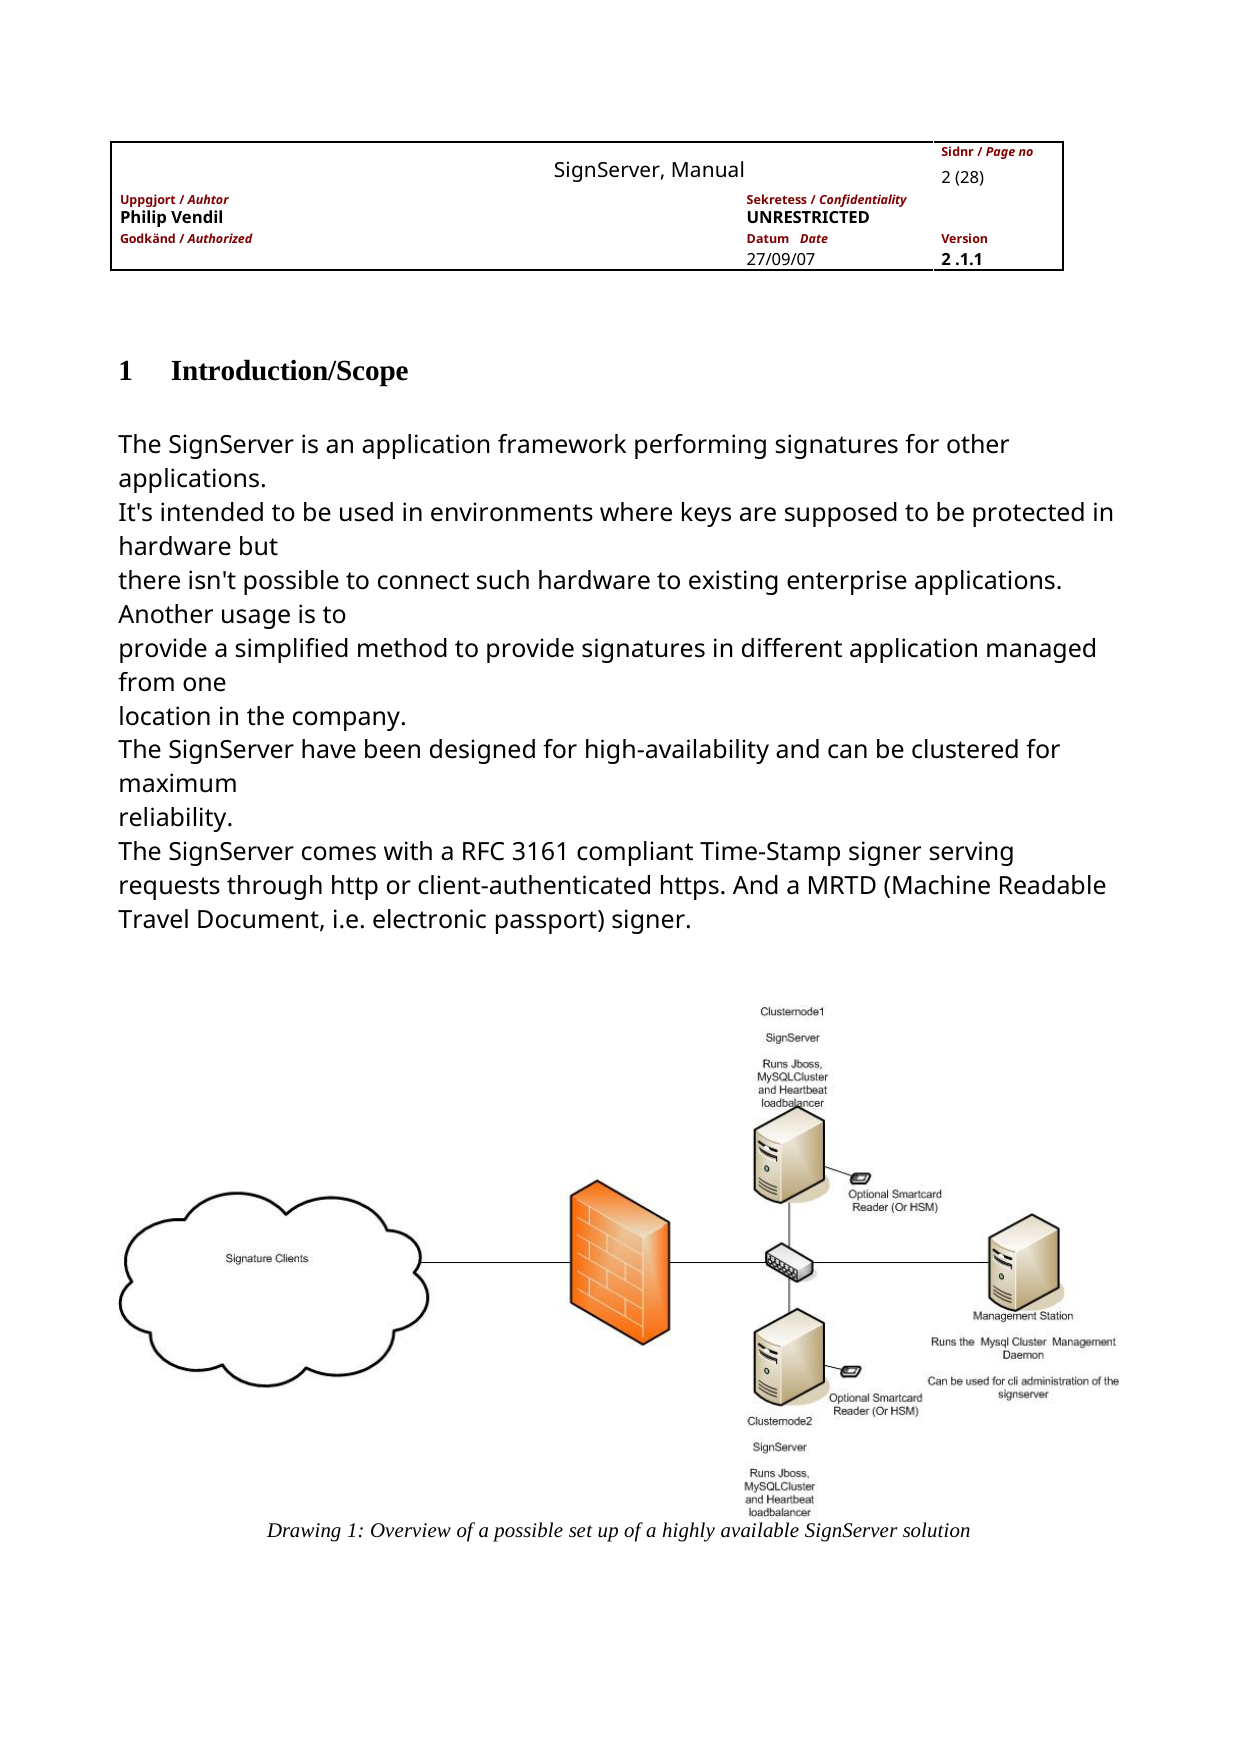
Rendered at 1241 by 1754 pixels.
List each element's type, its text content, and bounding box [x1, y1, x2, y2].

text The SignServer is an application framework performing signatures for other applications. [118, 427, 1122, 495]
text reliability. [118, 800, 1122, 834]
text Drawing 1: Overview of a possible set up of a highly available SignServer solution [118, 1519, 1122, 1541]
text location in the company. [118, 698, 1122, 732]
text provide a simplified method to provide signatures in different application managed from one [118, 631, 1122, 698]
picture [118, 1005, 1122, 1519]
text The SignServer have been designed for high-availability and can be clustered for maximum [118, 732, 1122, 800]
subtitle Introduction/Scope [118, 354, 1122, 386]
text there isn't possible to connect such hardware to existing enterprise applications. Another usage is to [118, 563, 1122, 631]
text It's intended to be used in environments where keys are supposed to be protected in hardware but [118, 495, 1122, 563]
text The SignServer comes with a RFC 3161 compliant Time-Stamp signer serving requests through http or client-authenticated https. And a MRTD (Machine Readable Travel Document, i.e. electronic passport) signer. [118, 834, 1122, 936]
